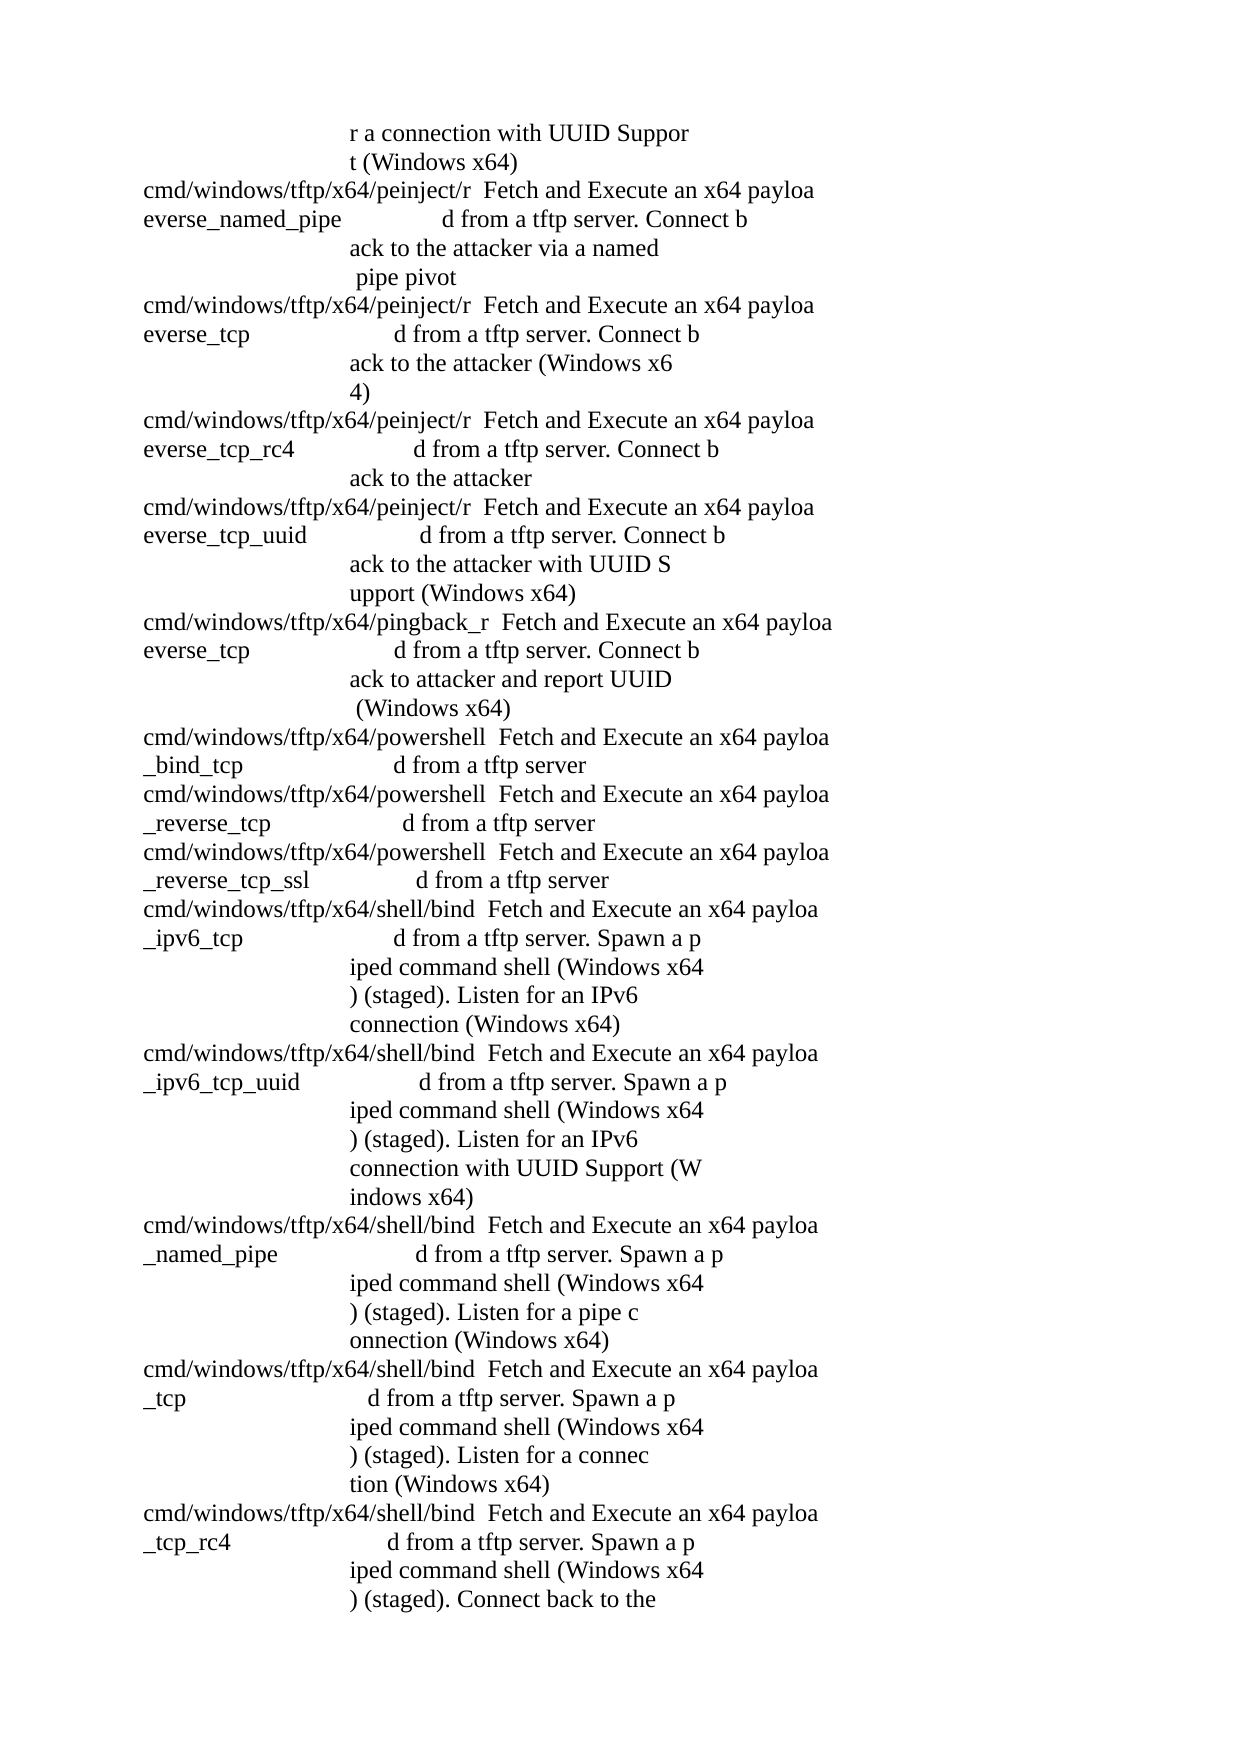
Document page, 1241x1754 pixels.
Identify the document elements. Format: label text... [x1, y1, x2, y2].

text _tcp d from a tftp server. Spawn a p [118, 1383, 1122, 1412]
text everse_tcp_uuid d from a tftp server. Connect b [118, 521, 1122, 549]
text 4) [118, 377, 1122, 406]
text tion (Windows x64) [118, 1469, 1122, 1498]
text ) (staged). Listen for an IPv6 [118, 1124, 1122, 1153]
text ack to the attacker (Windows x6 [118, 348, 1122, 377]
text everse_tcp d from a tftp server. Connect b [118, 319, 1122, 348]
text everse_named_pipe d from a tftp server. Connect b [118, 204, 1122, 233]
text everse_tcp d from a tftp server. Connect b [118, 636, 1122, 664]
text connection (Windows x64) [118, 1009, 1122, 1038]
text _tcp_rc4 d from a tftp server. Spawn a p [118, 1527, 1122, 1556]
text _named_pipe d from a tftp server. Spawn a p [118, 1239, 1122, 1268]
text t (Windows x64) [118, 147, 1122, 176]
text cmd/windows/tftp/x64/shell/bind Fetch and Execute an x64 payloa [118, 1354, 1122, 1383]
text ) (staged). Listen for a connec [118, 1441, 1122, 1469]
text r a connection with UUID Suppor [118, 118, 1122, 147]
text upport (Windows x64) [118, 578, 1122, 607]
text cmd/windows/tftp/x64/shell/bind Fetch and Execute an x64 payloa [118, 1038, 1122, 1067]
text _ipv6_tcp d from a tftp server. Spawn a p [118, 923, 1122, 952]
text ) (staged). Listen for an IPv6 [118, 981, 1122, 1009]
text ) (staged). Connect back to the [118, 1584, 1122, 1613]
text ack to attacker and report UUID [118, 664, 1122, 693]
text _reverse_tcp_ssl d from a tftp server [118, 866, 1122, 894]
text cmd/windows/tftp/x64/powershell Fetch and Execute an x64 payloa [118, 837, 1122, 866]
text cmd/windows/tftp/x64/shell/bind Fetch and Execute an x64 payloa [118, 894, 1122, 923]
text iped command shell (Windows x64 [118, 1556, 1122, 1584]
text iped command shell (Windows x64 [118, 1412, 1122, 1441]
text iped command shell (Windows x64 [118, 1268, 1122, 1297]
text indows x64) [118, 1182, 1122, 1211]
text ack to the attacker with UUID S [118, 549, 1122, 578]
text cmd/windows/tftp/x64/shell/bind Fetch and Execute an x64 payloa [118, 1211, 1122, 1239]
text cmd/windows/tftp/x64/peinject/r Fetch and Execute an x64 payloa [118, 176, 1122, 204]
text cmd/windows/tftp/x64/powershell Fetch and Execute an x64 payloa [118, 779, 1122, 808]
text cmd/windows/tftp/x64/peinject/r Fetch and Execute an x64 payloa [118, 492, 1122, 521]
text _bind_tcp d from a tftp server [118, 751, 1122, 779]
text ) (staged). Listen for a pipe c [118, 1297, 1122, 1326]
text cmd/windows/tftp/x64/powershell Fetch and Execute an x64 payloa [118, 722, 1122, 751]
text cmd/windows/tftp/x64/peinject/r Fetch and Execute an x64 payloa [118, 406, 1122, 434]
text iped command shell (Windows x64 [118, 1096, 1122, 1124]
text cmd/windows/tftp/x64/shell/bind Fetch and Execute an x64 payloa [118, 1498, 1122, 1527]
text ack to the attacker via a named [118, 233, 1122, 262]
text onnection (Windows x64) [118, 1326, 1122, 1354]
text (Windows x64) [118, 693, 1122, 722]
text connection with UUID Support (W [118, 1153, 1122, 1182]
text pipe pivot [118, 262, 1122, 291]
text everse_tcp_rc4 d from a tftp server. Connect b [118, 434, 1122, 463]
text cmd/windows/tftp/x64/pingback_r Fetch and Execute an x64 payloa [118, 607, 1122, 636]
text _ipv6_tcp_uuid d from a tftp server. Spawn a p [118, 1067, 1122, 1096]
text ack to the attacker [118, 463, 1122, 492]
text iped command shell (Windows x64 [118, 952, 1122, 981]
text cmd/windows/tftp/x64/peinject/r Fetch and Execute an x64 payloa [118, 291, 1122, 319]
text _reverse_tcp d from a tftp server [118, 808, 1122, 837]
